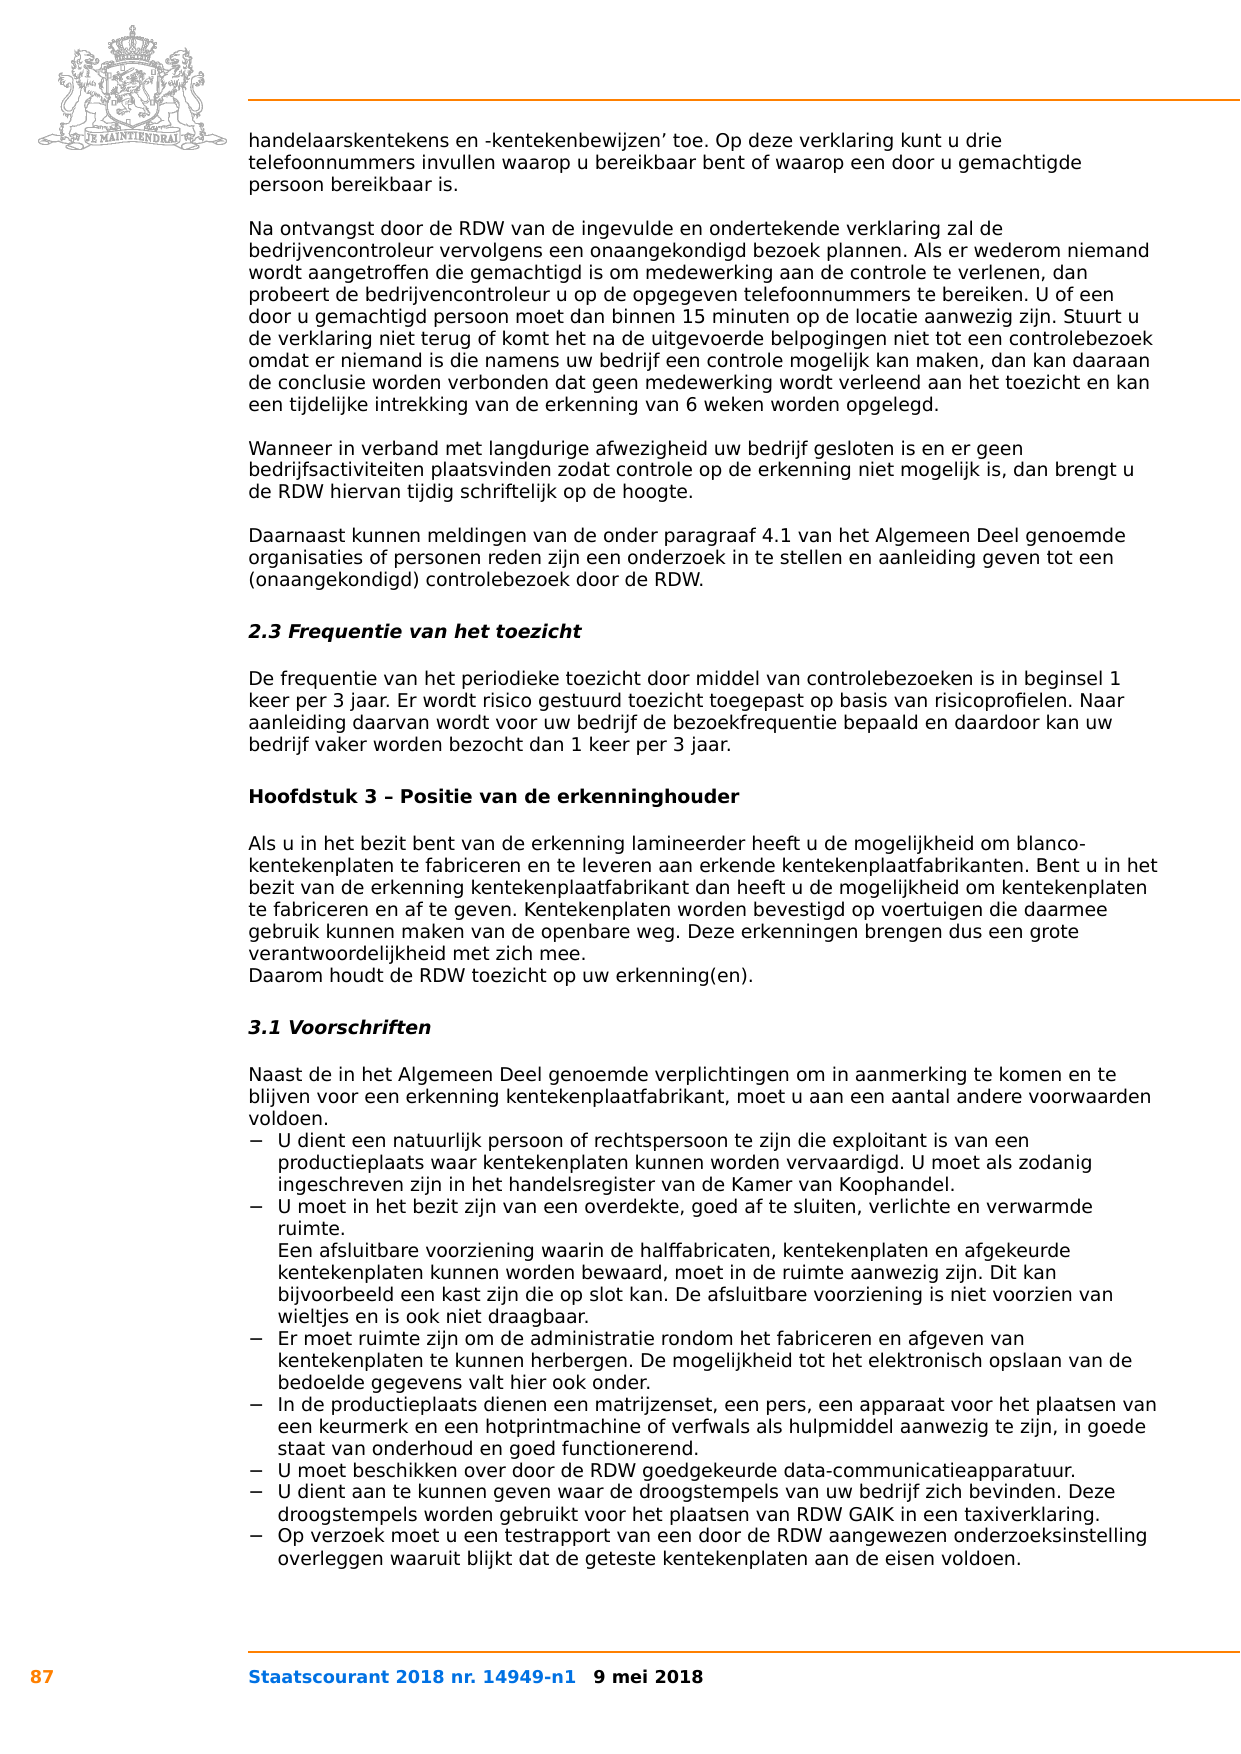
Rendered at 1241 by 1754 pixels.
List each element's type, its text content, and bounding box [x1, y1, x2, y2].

text − U dient aan te kunnen geven waar de droogstempels van uw bedrijf zich bevinden. Deze droogstempels worden gebruikt voor het plaatsen van RDW GAIK in een taxiverklaring. [248, 1481, 1163, 1525]
text − U moet in het bezit zijn van een overdekte, goed af te sluiten, verlichte en verwarmde ruimte. [248, 1196, 1163, 1240]
text − U moet beschikken over door de RDW goedgekeurde data-communicatieapparatuur. [248, 1459, 1163, 1481]
text − Op verzoek moet u een testrapport van een door de RDW aangewezen onderzoeksinstelling overleggen waaruit blijkt dat de geteste kentekenplaten aan de eisen voldoen. [248, 1525, 1163, 1569]
text handelaarskentekens en -kentekenbewijzen’ toe. Op deze verklaring kunt u drie telefoonnummers invullen waarop u bereikbaar bent of waarop een door u gemachtigde persoon bereikbaar is. [248, 130, 1163, 196]
text − In de productieplaats dienen een matrijzenset, een pers, een apparaat voor het plaatsen van een keurmerk en een hotprintmachine of verfwals als hulpmiddel aanwezig te zijn, in goede staat van onderhoud en goed functionerend. [248, 1393, 1163, 1459]
text Een afsluitbare voorziening waarin de halffabricaten, kentekenplaten en afgekeurde kentekenplaten kunnen worden bewaard, moet in de ruimte aanwezig zijn. Dit kan bijvoorbeeld een kast zijn die op slot kan. De afsluitbare voorziening is niet voorzien van wieltjes en is ook niet draagbaar. [277, 1240, 1163, 1328]
text Daarom houdt de RDW toezicht op uw erkenning(en). [248, 965, 1163, 987]
text Naast de in het Algemeen Deel genoemde verplichtingen om in aanmerking te komen en te blijven voor een erkenning kentekenplaatfabrikant, moet u aan een aantal andere voorwaarden voldoen. [248, 1064, 1163, 1130]
text − U dient een natuurlijk persoon of rechtspersoon te zijn die exploitant is van een productieplaats waar kentekenplaten kunnen worden vervaardigd. U moet als zodanig ingeschreven zijn in het handelsregister van de Kamer van Koophandel. [248, 1130, 1163, 1196]
subtitle 3.1 Voorschriften [248, 1017, 1163, 1039]
text Na ontvangst door de RDW van de ingevulde en ondertekende verklaring zal de bedrijvencontroleur vervolgens een onaangekondigd bezoek plannen. Als er wederom niemand wordt aangetroffen die gemachtigd is om medewerking aan de controle te verlenen, dan probeert de bedrijvencontroleur u op de opgegeven telefoonnummers te bereiken. U of een door u gemachtigd persoon moet dan binnen 15 minuten op de locatie aanwezig zijn. Stuurt u de verklaring niet terug of komt het na de uitgevoerde belpogingen niet tot een controlebezoek omdat er niemand is die namens uw bedrijf een controle mogelijk kan maken, dan kan daaraan de conclusie worden verbonden dat geen medewerking wordt verleend aan het toezicht en kan een tijdelijke intrekking van de erkenning van 6 weken worden opgelegd. [248, 218, 1163, 416]
subtitle Hoofdstuk 3 – Positie van de erkenninghouder [248, 786, 1163, 808]
picture [38, 25, 227, 150]
text De frequentie van het periodieke toezicht door middel van controlebezoeken is in beginsel 1 keer per 3 jaar. Er wordt risico gestuurd toezicht toegepast op basis van risicoprofielen. Naar aanleiding daarvan wordt voor uw bedrijf de bezoekfrequentie bepaald en daardoor kan uw bedrijf vaker worden bezocht dan 1 keer per 3 jaar. [248, 668, 1163, 756]
text Daarnaast kunnen meldingen van de onder paragraaf 4.1 van het Algemeen Deel genoemde organisaties of personen reden zijn een onderzoek in te stellen en aanleiding geven tot een (onaangekondigd) controlebezoek door de RDW. [248, 525, 1163, 591]
text Als u in het bezit bent van de erkenning lamineerder heeft u de mogelijkheid om blanco-kentekenplaten te fabriceren en te leveren aan erkende kentekenplaatfabrikanten. Bent u in het bezit van de erkenning kentekenplaatfabrikant dan heeft u de mogelijkheid om kentekenplaten te fabriceren en af te geven. Kentekenplaten worden bevestigd op voertuigen die daarmee gebruik kunnen maken van de openbare weg. Deze erkenningen brengen dus een grote verantwoordelijkheid met zich mee. [248, 833, 1163, 965]
text Wanneer in verband met langdurige afwezigheid uw bedrijf gesloten is en er geen bedrijfsactiviteiten plaatsvinden zodat controle op de erkenning niet mogelijk is, dan brengt u de RDW hiervan tijdig schriftelijk op de hoogte. [248, 437, 1163, 503]
text − Er moet ruimte zijn om de administratie rondom het fabriceren en afgeven van kentekenplaten te kunnen herbergen. De mogelijkheid tot het elektronisch opslaan van de bedoelde gegevens valt hier ook onder. [248, 1328, 1163, 1393]
subtitle 2.3 Frequentie van het toezicht [248, 621, 1163, 643]
